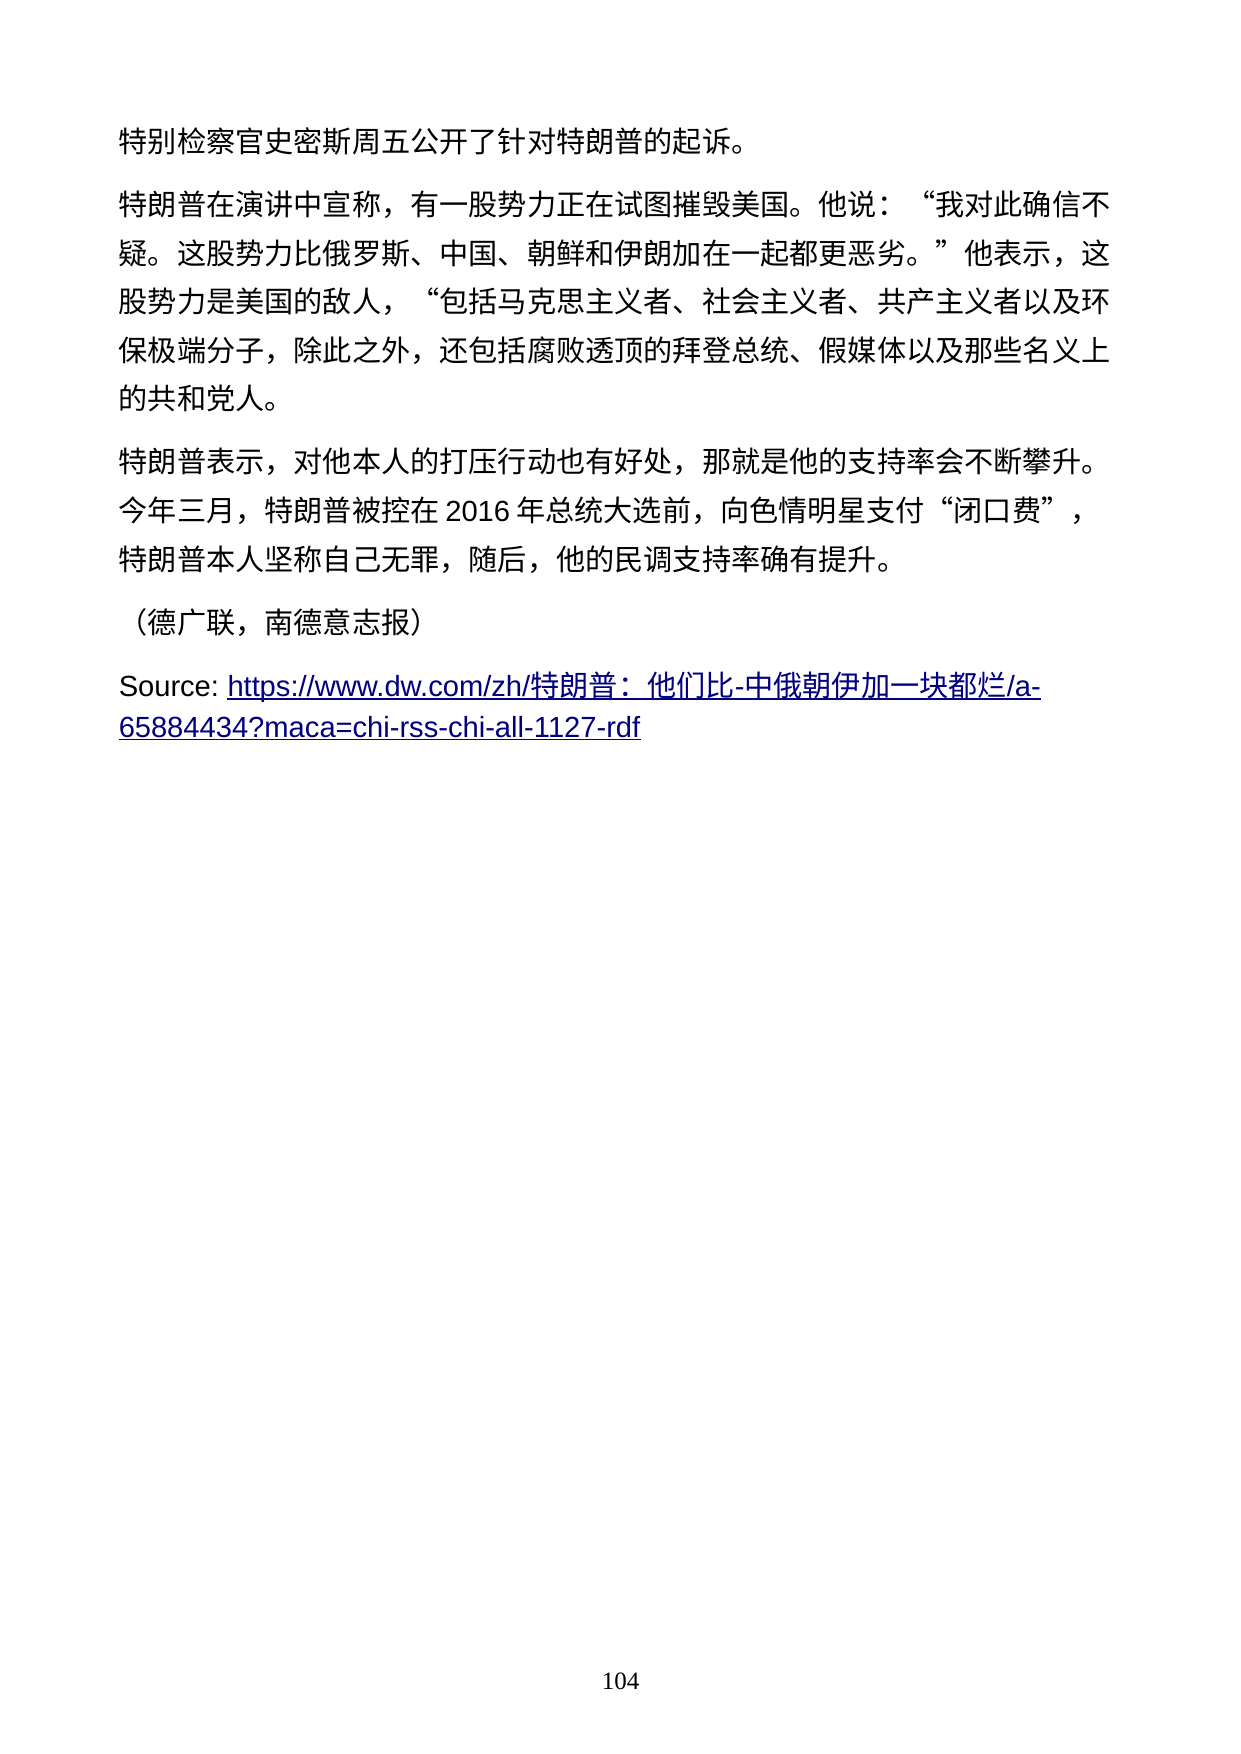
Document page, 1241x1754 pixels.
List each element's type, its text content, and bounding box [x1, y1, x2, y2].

text 特别检察官史密斯周五公开了针对特朗普的起诉。 [118, 118, 1122, 161]
text 特朗普表示，对他本人的打压行动也有好处，那就是他的支持率会不断攀升。今年三月，特朗普被控在2016年总统大选前，向色情明星支付“闭口费”，特朗普本人坚称自己无罪，随后，他的民调支持率确有提升。 [118, 439, 1122, 578]
text （德广联，南德意志报） [118, 599, 1122, 641]
text 特朗普在演讲中宣称，有一股势力正在试图摧毁美国。他说：“我对此确信不疑。这股势力比俄罗斯、中国、朝鲜和伊朗加在一起都更恶劣。”他表示，这股势力是美国的敌人，“包括马克思主义者、社会主义者、共产主义者以及环保极端分子，除此之外，还包括腐败透顶的拜登总统、假媒体以及那些名义上的共和党人。 [118, 182, 1122, 418]
text Source: https://www.dw.com/zh/特朗普：他们比-中俄朝伊加一块都烂/a-65884434?maca=chi-rss-chi-all-1127-rdf [118, 662, 1122, 743]
